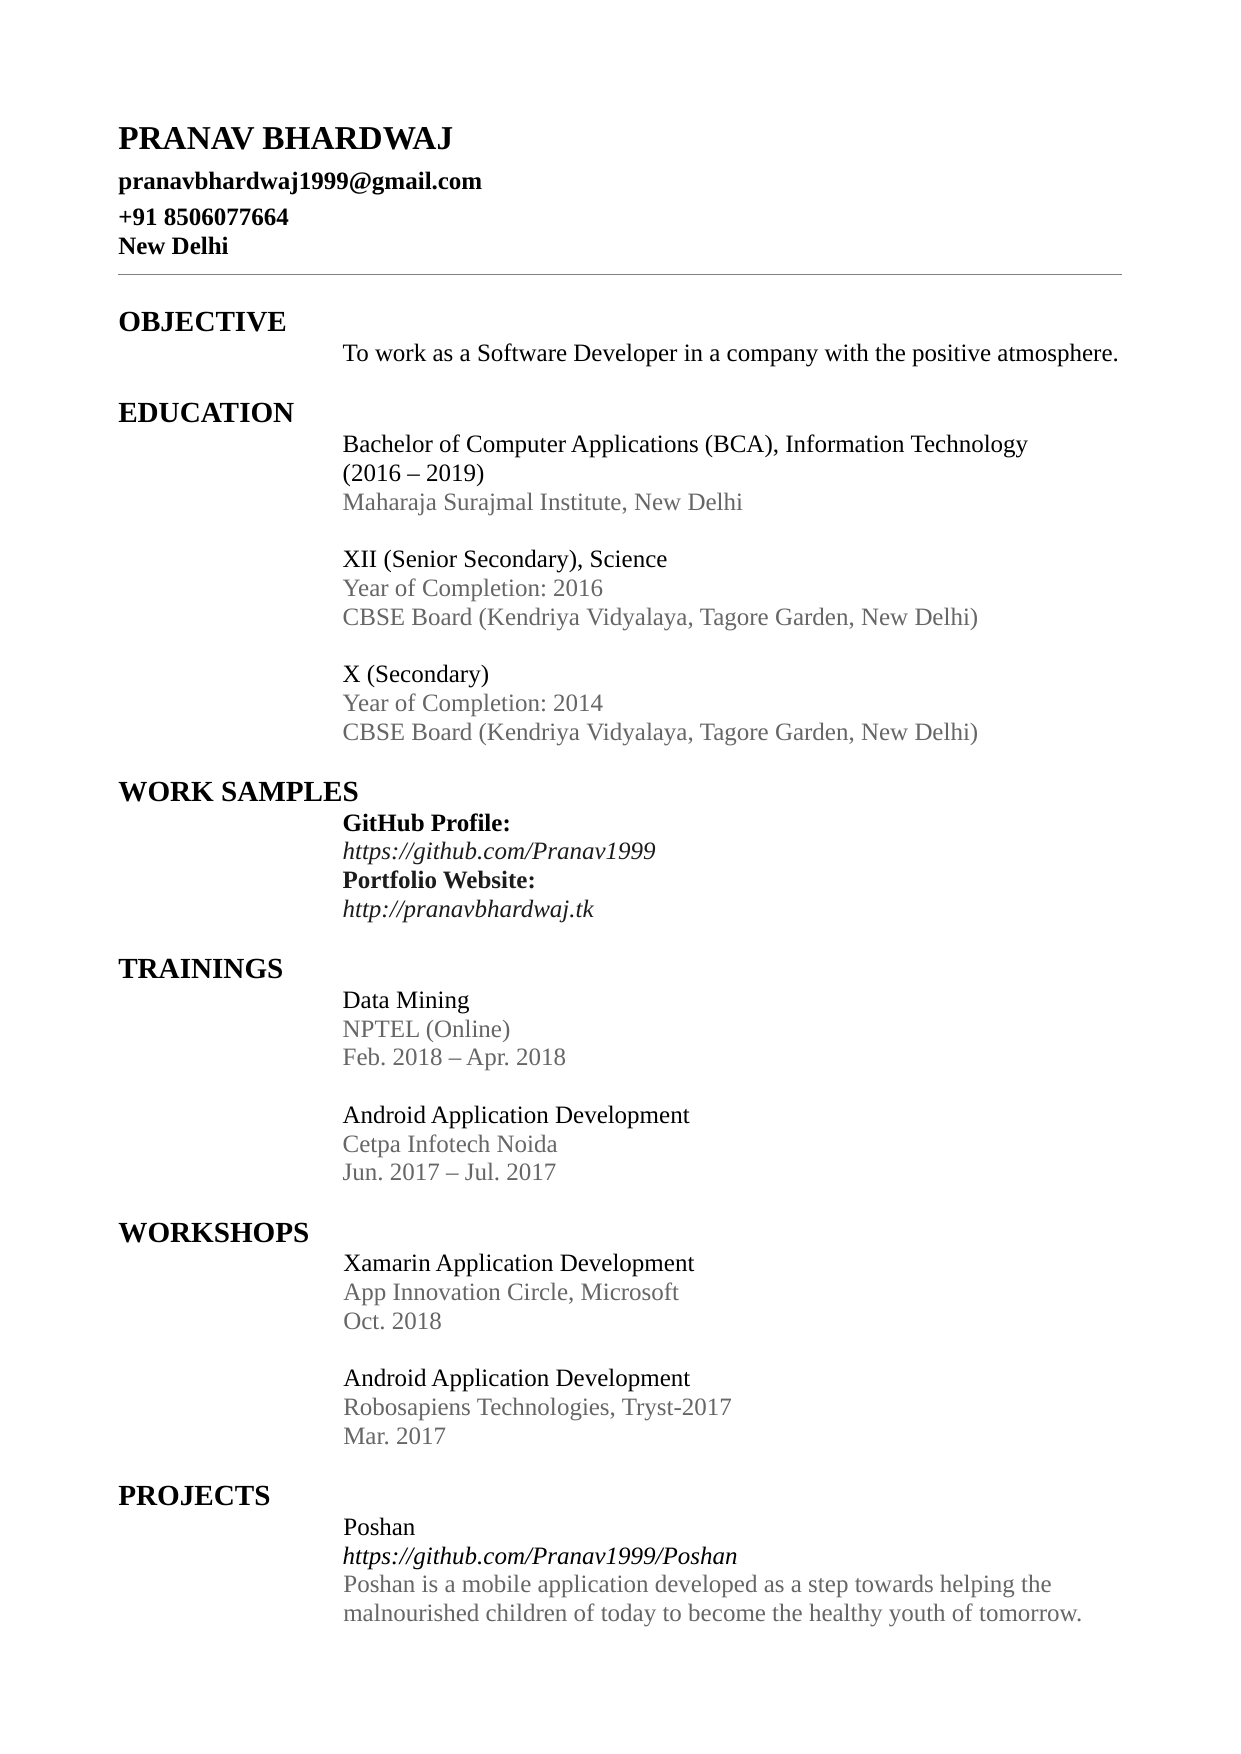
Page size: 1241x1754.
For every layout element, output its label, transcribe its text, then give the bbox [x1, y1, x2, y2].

text CBSE Board (Kendriya Vidyalaya, Tagore Garden, New Delhi) [342, 602, 1122, 630]
text Poshan [118, 1512, 1122, 1541]
text Xamarin Application Development [118, 1248, 1122, 1277]
text EDUCATION [118, 396, 1122, 429]
text https://github.com/Pranav1999 [342, 836, 1122, 865]
text Cetpa Infotech Noida [342, 1129, 1122, 1157]
text Bachelor of Computer Applications (BCA), Information Technology [342, 429, 1122, 458]
text Mar. 2017 [118, 1421, 1122, 1450]
text Robosapiens Technologies, Tryst-2017 [118, 1392, 1122, 1421]
text XII (Senior Secondary), Science [342, 544, 1122, 573]
text PROJECTS [118, 1478, 1122, 1512]
text PRANAV BHARDWAJ [118, 118, 1122, 156]
text http://pranavbhardwaj.tk [342, 894, 1122, 923]
text Data Mining [342, 985, 1122, 1014]
text New Delhi [118, 231, 1122, 259]
text Jun. 2017 – Jul. 2017 [342, 1157, 1122, 1186]
text Oct. 2018 [118, 1306, 1122, 1335]
text Year of Completion: 2016 [342, 573, 1122, 602]
text To work as a Software Developer in a company with the positive atmosphere. [342, 338, 1122, 367]
text App Innovation Circle, Microsoft [118, 1277, 1122, 1306]
text pranavbhardwaj1999@gmail.com [118, 166, 1122, 195]
text NPTEL (Online) [342, 1014, 1122, 1042]
text X (Secondary) [342, 659, 1122, 688]
text (2016 – 2019) [342, 458, 1122, 487]
text TRAININGS [118, 951, 1122, 985]
text Android Application Development [342, 1100, 1122, 1129]
text +91 8506077664 [118, 202, 1122, 231]
text WORK SAMPLES [118, 774, 1122, 808]
text GitHub Profile: [342, 808, 1122, 836]
text Maharaja Surajmal Institute, New Delhi [342, 487, 1122, 515]
text https://github.com/Pranav1999/Poshan [342, 1541, 1122, 1569]
text Feb. 2018 – Apr. 2018 [342, 1042, 1122, 1071]
text Portfolio Website: [342, 865, 1122, 894]
text Year of Completion: 2014 [342, 688, 1122, 717]
text Poshan is a mobile application developed as a step towards helping the malnourished children of today to become the healthy youth of tomorrow. [118, 1569, 1122, 1627]
text CBSE Board (Kendriya Vidyalaya, Tagore Garden, New Delhi) [342, 717, 1122, 745]
text WORKSHOPS [118, 1215, 1122, 1248]
text OBJECTIVE [118, 304, 1122, 338]
text Android Application Development [118, 1363, 1122, 1392]
